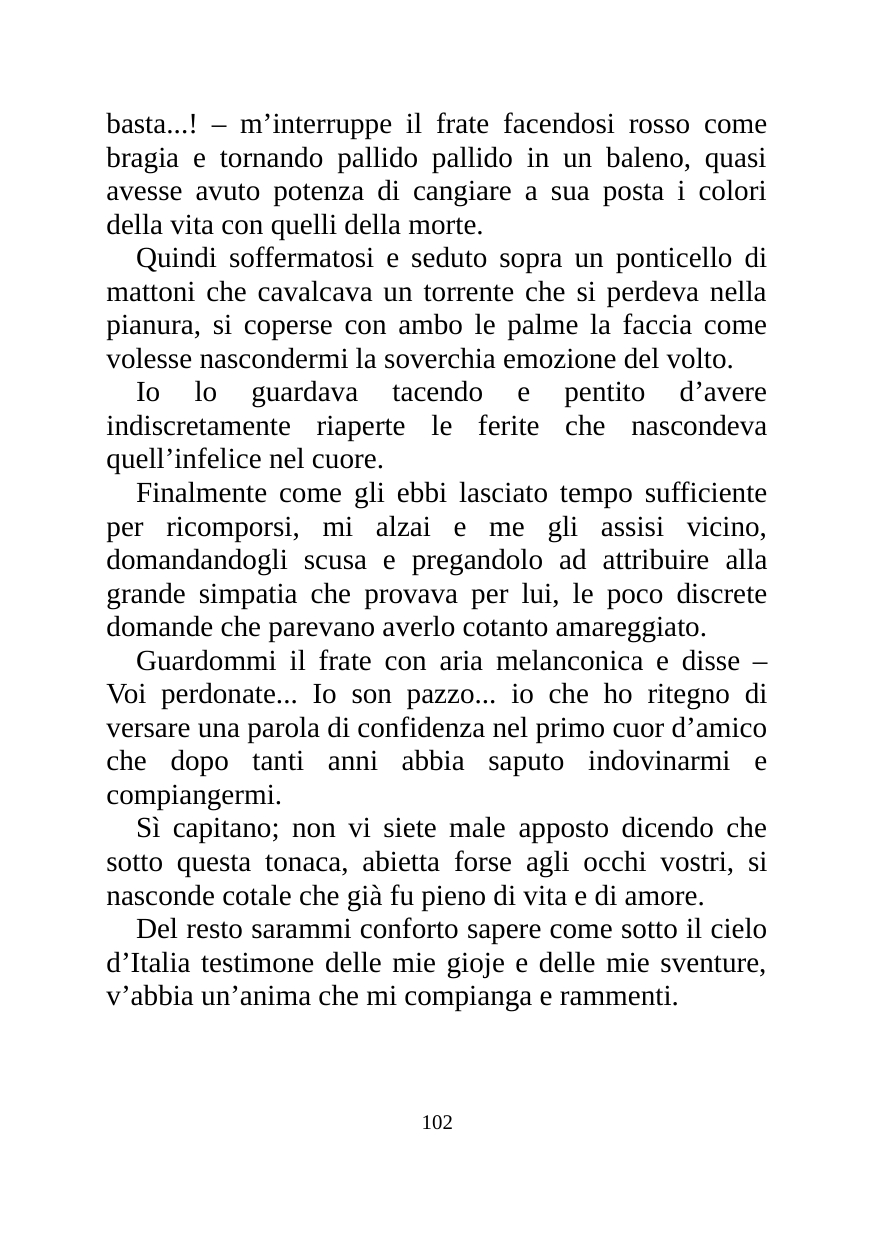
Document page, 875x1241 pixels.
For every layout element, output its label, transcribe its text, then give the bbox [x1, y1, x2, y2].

text Sì capitano; non vi siete male apposto dicendo che sotto questa tonaca, abietta forse agli occhi vostri, si nasconde cotale che già fu pieno di vita e di amore. [106, 811, 768, 911]
text basta...! – m’interruppe il frate facendosi rosso come bragia e tornando pallido pallido in un baleno, quasi avesse avuto potenza di cangiare a sua posta i colori della vita con quelli della morte. [106, 106, 768, 240]
text Guardommi il frate con aria melanconica e disse – Voi perdonate... Io son pazzo... io che ho ritegno di versare una parola di confidenza nel primo cuor d’amico che dopo tanti anni abbia saputo indovinarmi e compiangermi. [106, 643, 768, 811]
text Quindi soffermatosi e seduto sopra un ponticello di mattoni che cavalcava un torrente che si perdeva nella pianura, si coperse con ambo le palme la faccia come volesse nascondermi la soverchia emozione del volto. [106, 240, 768, 374]
text Finalmente come gli ebbi lasciato tempo sufficiente per ricomporsi, mi alzai e me gli assisi vicino, domandandogli scusa e pregandolo ad attribuire alla grande simpatia che provava per lui, le poco discrete domande che parevano averlo cotanto amareggiato. [106, 475, 768, 643]
text Io lo guardava tacendo e pentito d’avere indiscretamente riaperte le ferite che nascondeva quell’infelice nel cuore. [106, 374, 768, 475]
text Del resto sarammi conforto sapere come sotto il cielo d’Italia testimone delle mie gioje e delle mie sventure, v’abbia un’anima che mi compianga e rammenti. [106, 911, 768, 1012]
